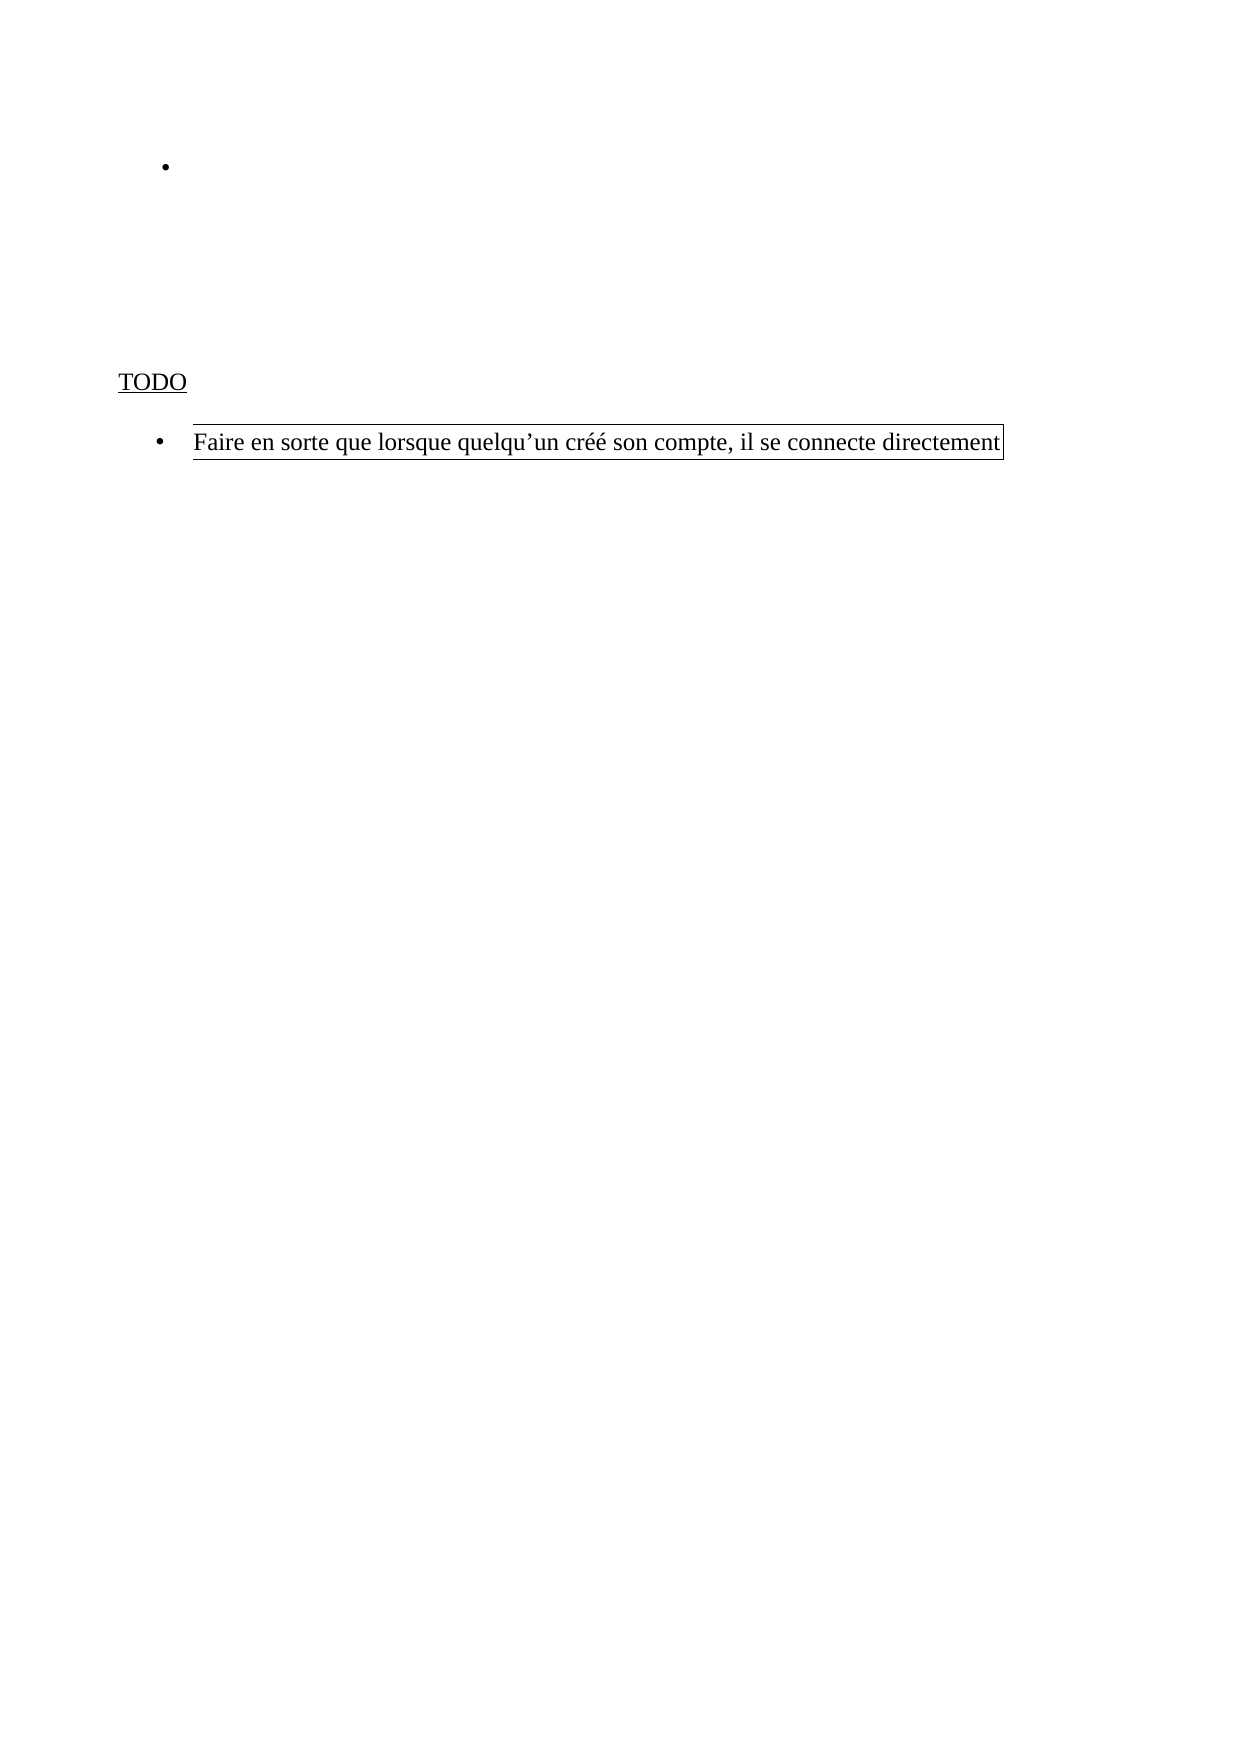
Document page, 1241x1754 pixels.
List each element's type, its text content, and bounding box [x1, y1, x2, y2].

text TODO [118, 368, 1122, 395]
list [1004, 424, 1122, 459]
table_cell [621, 119, 1122, 367]
table_cell [119, 119, 620, 367]
list Faire en sorte que lorsque quelqu’un créé son compte, il se connecte directement [156, 424, 1003, 459]
